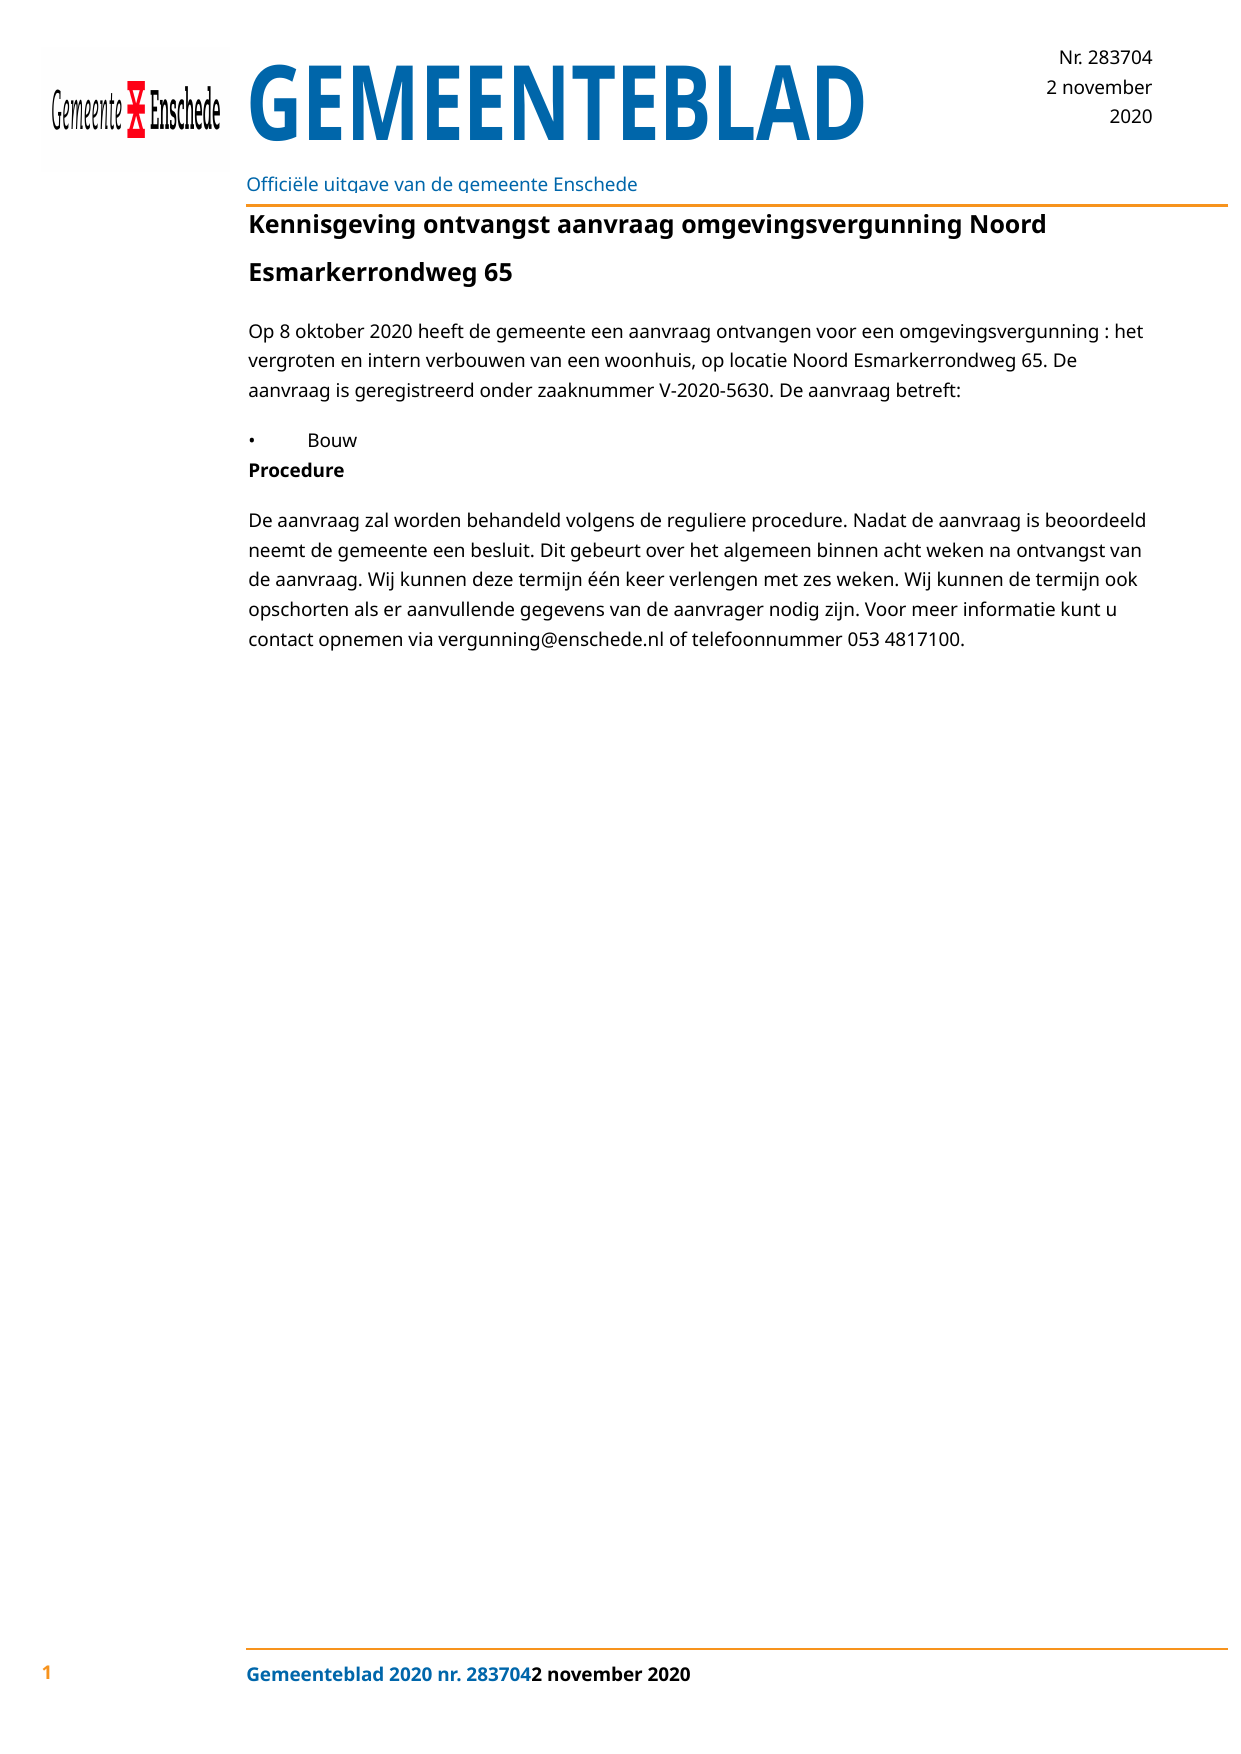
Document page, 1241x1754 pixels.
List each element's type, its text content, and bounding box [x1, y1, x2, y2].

picture [41, 47, 231, 172]
list Bouw [248, 427, 1152, 453]
text Procedure [248, 457, 1152, 483]
text Op 8 oktober 2020 heeft de gemeente een aanvraag ontvangen voor een omgevingsvergunning : het vergroten en intern verbouwen van een woonhuis, op locatie Noord Esmarkerrondweg 65. De aanvraag is geregistreerd onder zaaknummer V-2020-5630. De aanvraag betreft: [248, 318, 1152, 403]
text De aanvraag zal worden behandeld volgens de reguliere procedure. Nadat de aanvraag is beoordeeld neemt de gemeente een besluit. Dit gebeurt over het algemeen binnen acht weken na ontvangst van de aanvraag. Wij kunnen deze termijn één keer verlengen met zes weken. Wij kunnen de termijn ook opschorten als er aanvullende gegevens van de aanvrager nodig zijn. Voor meer informatie kunt u contact opnemen via vergunning@enschede.nl of telefoonnummer 053 4817100. [248, 507, 1152, 652]
text Kennisgeving ontvangst aanvraag omgevingsvergunning Noord Esmarkerrondweg 65 [248, 207, 1152, 288]
